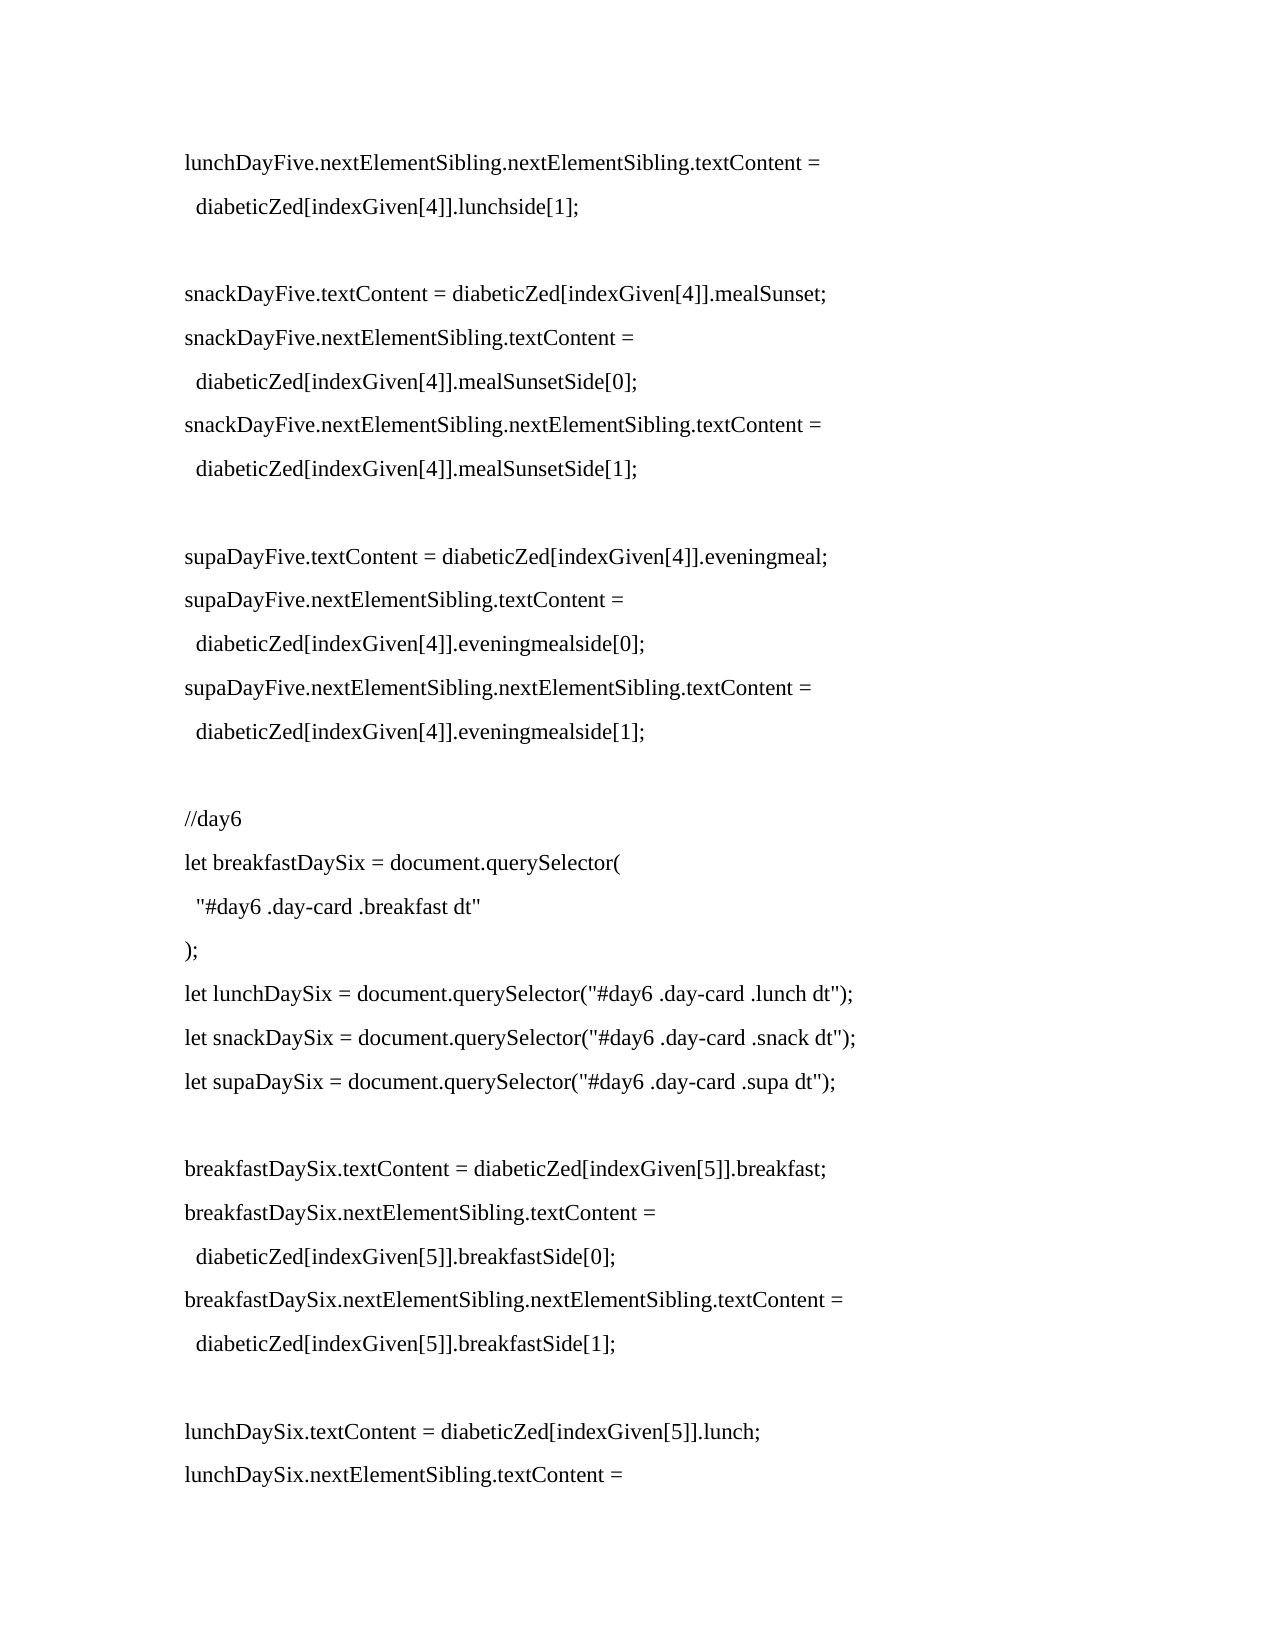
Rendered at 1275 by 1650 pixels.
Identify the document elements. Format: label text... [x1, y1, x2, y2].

text snackDayFive.nextElementSibling.nextElementSibling.textContent = [150, 412, 1125, 438]
text lunchDayFive.nextElementSibling.nextElementSibling.textContent = [150, 150, 1125, 175]
text let lunchDaySix = document.querySelector("#day6 .day-card .lunch dt"); [150, 981, 1125, 1007]
text ); [150, 937, 1125, 963]
text breakfastDaySix.nextElementSibling.nextElementSibling.textContent = [150, 1287, 1125, 1313]
text supaDayFive.nextElementSibling.textContent = [150, 587, 1125, 613]
text let snackDaySix = document.querySelector("#day6 .day-card .snack dt"); [150, 1025, 1125, 1050]
text snackDayFive.textContent = diabeticZed[indexGiven[4]].mealSunset; [150, 281, 1125, 307]
text diabeticZed[indexGiven[4]].mealSunsetSide[0]; [150, 369, 1125, 394]
text breakfastDaySix.nextElementSibling.textContent = [150, 1200, 1125, 1225]
text diabeticZed[indexGiven[4]].mealSunsetSide[1]; [150, 456, 1125, 482]
text breakfastDaySix.textContent = diabeticZed[indexGiven[5]].breakfast; [150, 1156, 1125, 1182]
text diabeticZed[indexGiven[4]].eveningmealside[0]; [150, 631, 1125, 657]
text lunchDaySix.nextElementSibling.textContent = [150, 1462, 1125, 1488]
text let supaDaySix = document.querySelector("#day6 .day-card .supa dt"); [150, 1069, 1125, 1094]
text "#day6 .day-card .breakfast dt" [150, 894, 1125, 919]
text snackDayFive.nextElementSibling.textContent = [150, 325, 1125, 350]
text //day6 [150, 806, 1125, 832]
text diabeticZed[indexGiven[4]].eveningmealside[1]; [150, 719, 1125, 744]
text diabeticZed[indexGiven[5]].breakfastSide[1]; [150, 1331, 1125, 1357]
text diabeticZed[indexGiven[5]].breakfastSide[0]; [150, 1244, 1125, 1269]
text lunchDaySix.textContent = diabeticZed[indexGiven[5]].lunch; [150, 1419, 1125, 1444]
text supaDayFive.textContent = diabeticZed[indexGiven[4]].eveningmeal; [150, 544, 1125, 569]
text diabeticZed[indexGiven[4]].lunchside[1]; [150, 194, 1125, 219]
text supaDayFive.nextElementSibling.nextElementSibling.textContent = [150, 675, 1125, 700]
text let breakfastDaySix = document.querySelector( [150, 850, 1125, 875]
